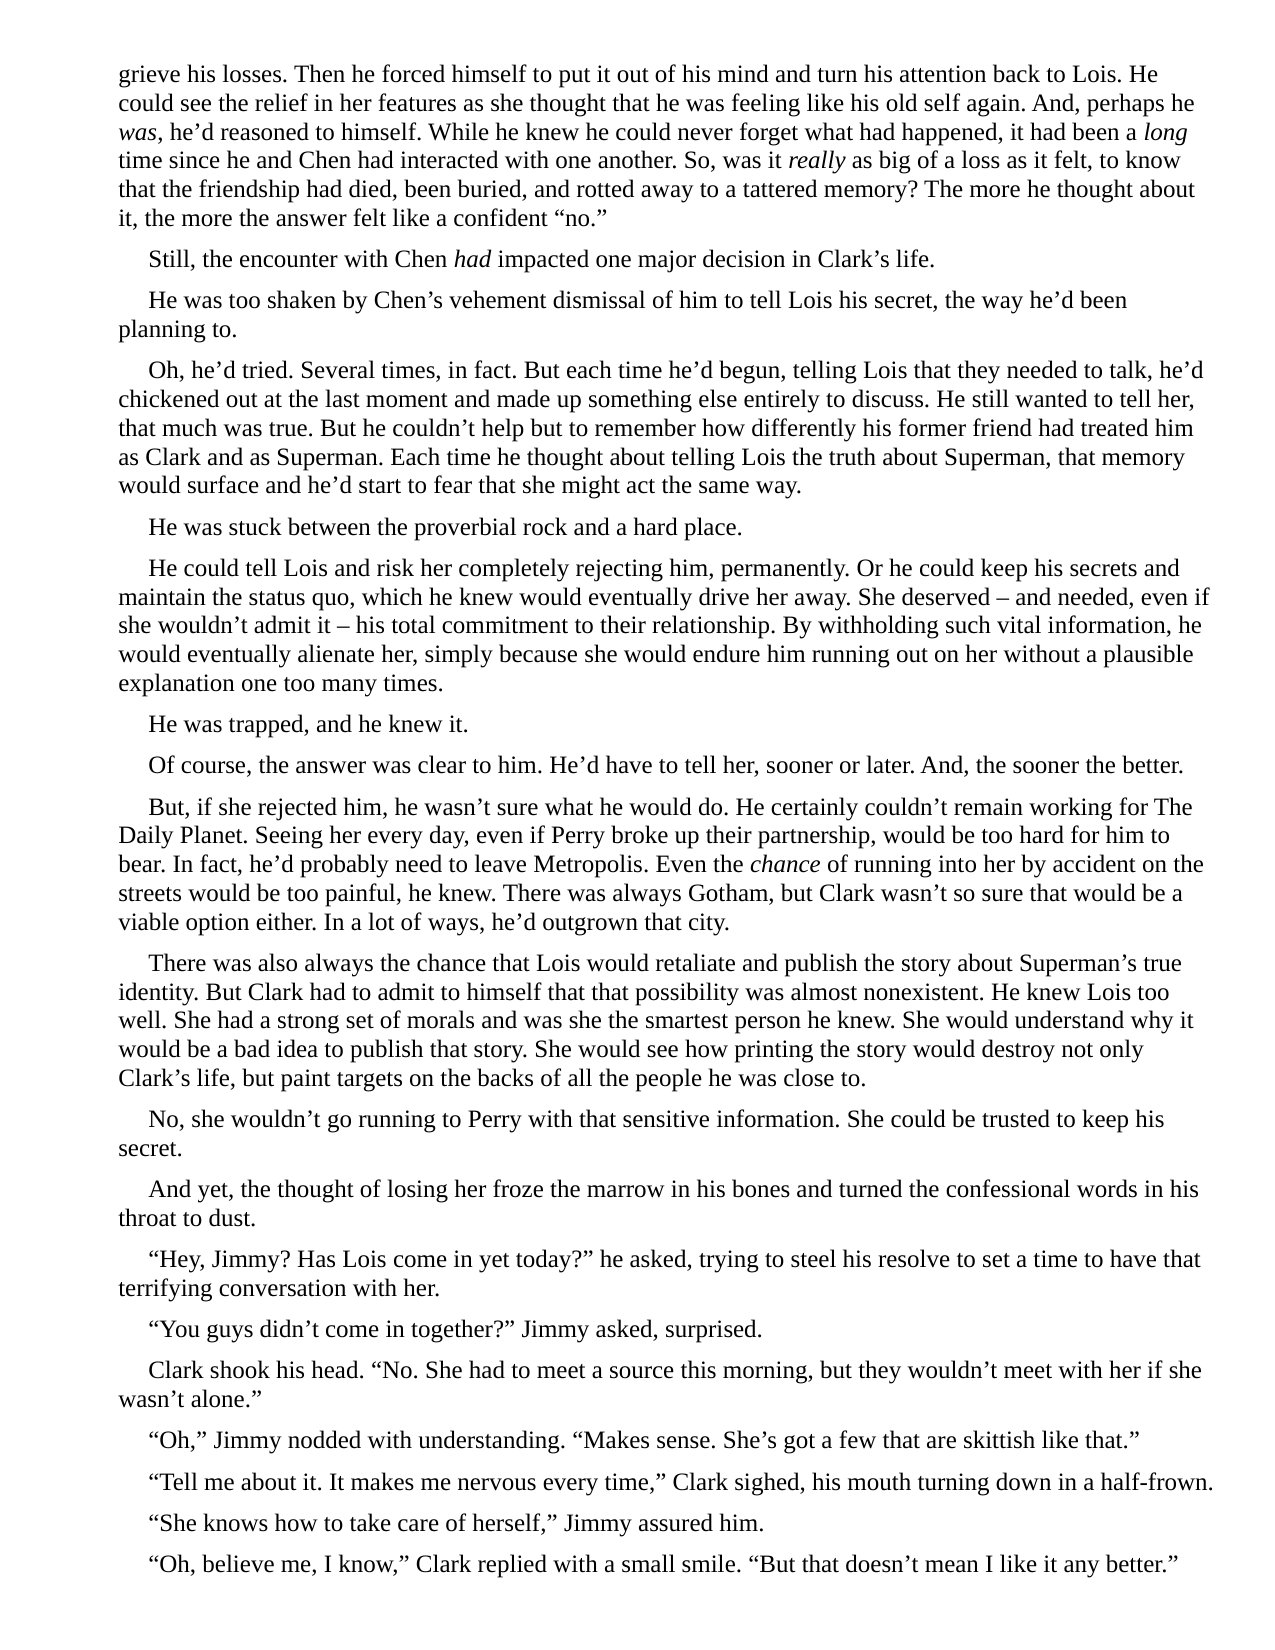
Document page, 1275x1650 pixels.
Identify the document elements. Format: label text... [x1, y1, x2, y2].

text Clark shook his head. “No. She had to meet a source this morning, but they wouldn’t meet with her if she wasn’t alone.” [118, 1355, 1216, 1413]
text “She knows how to take care of herself,” Jimmy assured him. [118, 1508, 1216, 1537]
text “Oh,” Jimmy nodded with understanding. “Makes sense. She’s got a few that are skittish like that.” [118, 1425, 1216, 1454]
text grieve his losses. Then he forced himself to put it out of his mind and turn his attention back to Lois. He could see the relief in her features as she thought that he was feeling like his old self again. And, perhaps he was, he’d reasoned to himself. While he knew he could never forget what had happened, it had been a long time since he and Chen had interacted with one another. So, was it really as big of a loss as it felt, to know that the friendship had died, been buried, and rotted away to a tattered memory? The more he thought about it, the more the answer felt like a confident “no.” [118, 59, 1216, 232]
text And yet, the thought of losing her froze the marrow in his bones and turned the confessional words in his throat to dust. [118, 1174, 1216, 1232]
text “Hey, Jimmy? Has Lois come in yet today?” he asked, trying to steel his resolve to set a time to have that terrifying conversation with her. [118, 1244, 1216, 1302]
text Of course, the answer was clear to him. He’d have to tell her, sooner or later. And, the sooner the better. [118, 750, 1216, 779]
text He could tell Lois and risk her completely rejecting him, permanently. Or he could keep his secrets and maintain the status quo, which he knew would eventually drive her away. She deserved – and needed, even if she wouldn’t admit it – his total commitment to their relationship. By withholding such vital information, he would eventually alienate her, simply because she would endure him running out on her without a plausible explanation one too many times. [118, 553, 1216, 697]
text No, she wouldn’t go running to Perry with that sensitive information. She could be trusted to keep his secret. [118, 1104, 1216, 1162]
text “Oh, believe me, I know,” Clark replied with a small smile. “But that doesn’t mean I like it any better.” [118, 1549, 1216, 1578]
text Still, the encounter with Chen had impacted one major decision in Clark’s life. [118, 244, 1216, 273]
text He was trapped, and he knew it. [118, 709, 1216, 738]
text “You guys didn’t come in together?” Jimmy asked, surprised. [118, 1314, 1216, 1343]
text He was stuck between the proverbial rock and a hard place. [118, 512, 1216, 540]
text “Tell me about it. It makes me nervous every time,” Clark sighed, his mouth turning down in a half-frown. [118, 1467, 1216, 1495]
text There was also always the chance that Lois would retaliate and publish the story about Superman’s true identity. But Clark had to admit to himself that that possibility was almost nonexistent. He knew Lois too well. She had a strong set of morals and was she the smartest person he knew. She would understand why it would be a bad idea to publish that story. She would see how printing the story would destroy not only Clark’s life, but paint targets on the backs of all the people he was close to. [118, 948, 1216, 1092]
text But, if she rejected him, he wasn’t sure what he would do. He certainly couldn’t remain working for The Daily Planet. Seeing her every day, even if Perry broke up their partnership, would be too hard for him to bear. In fact, he’d probably need to leave Metropolis. Even the chance of running into her by accident on the streets would be too painful, he knew. There was always Gotham, but Clark wasn’t so sure that would be a viable option either. In a lot of ways, he’d outgrown that city. [118, 792, 1216, 935]
text Oh, he’d tried. Several times, in fact. But each time he’d begun, telling Lois that they needed to talk, he’d chickened out at the last moment and made up something else entirely to discuss. He still wanted to tell her, that much was true. But he couldn’t help but to remember how differently his former friend had treated him as Clark and as Superman. Each time he thought about telling Lois the truth about Superman, that memory would surface and he’d start to fear that she might act the same way. [118, 355, 1216, 499]
text He was too shaken by Chen’s vehement dismissal of him to tell Lois his secret, the way he’d been planning to. [118, 285, 1216, 343]
